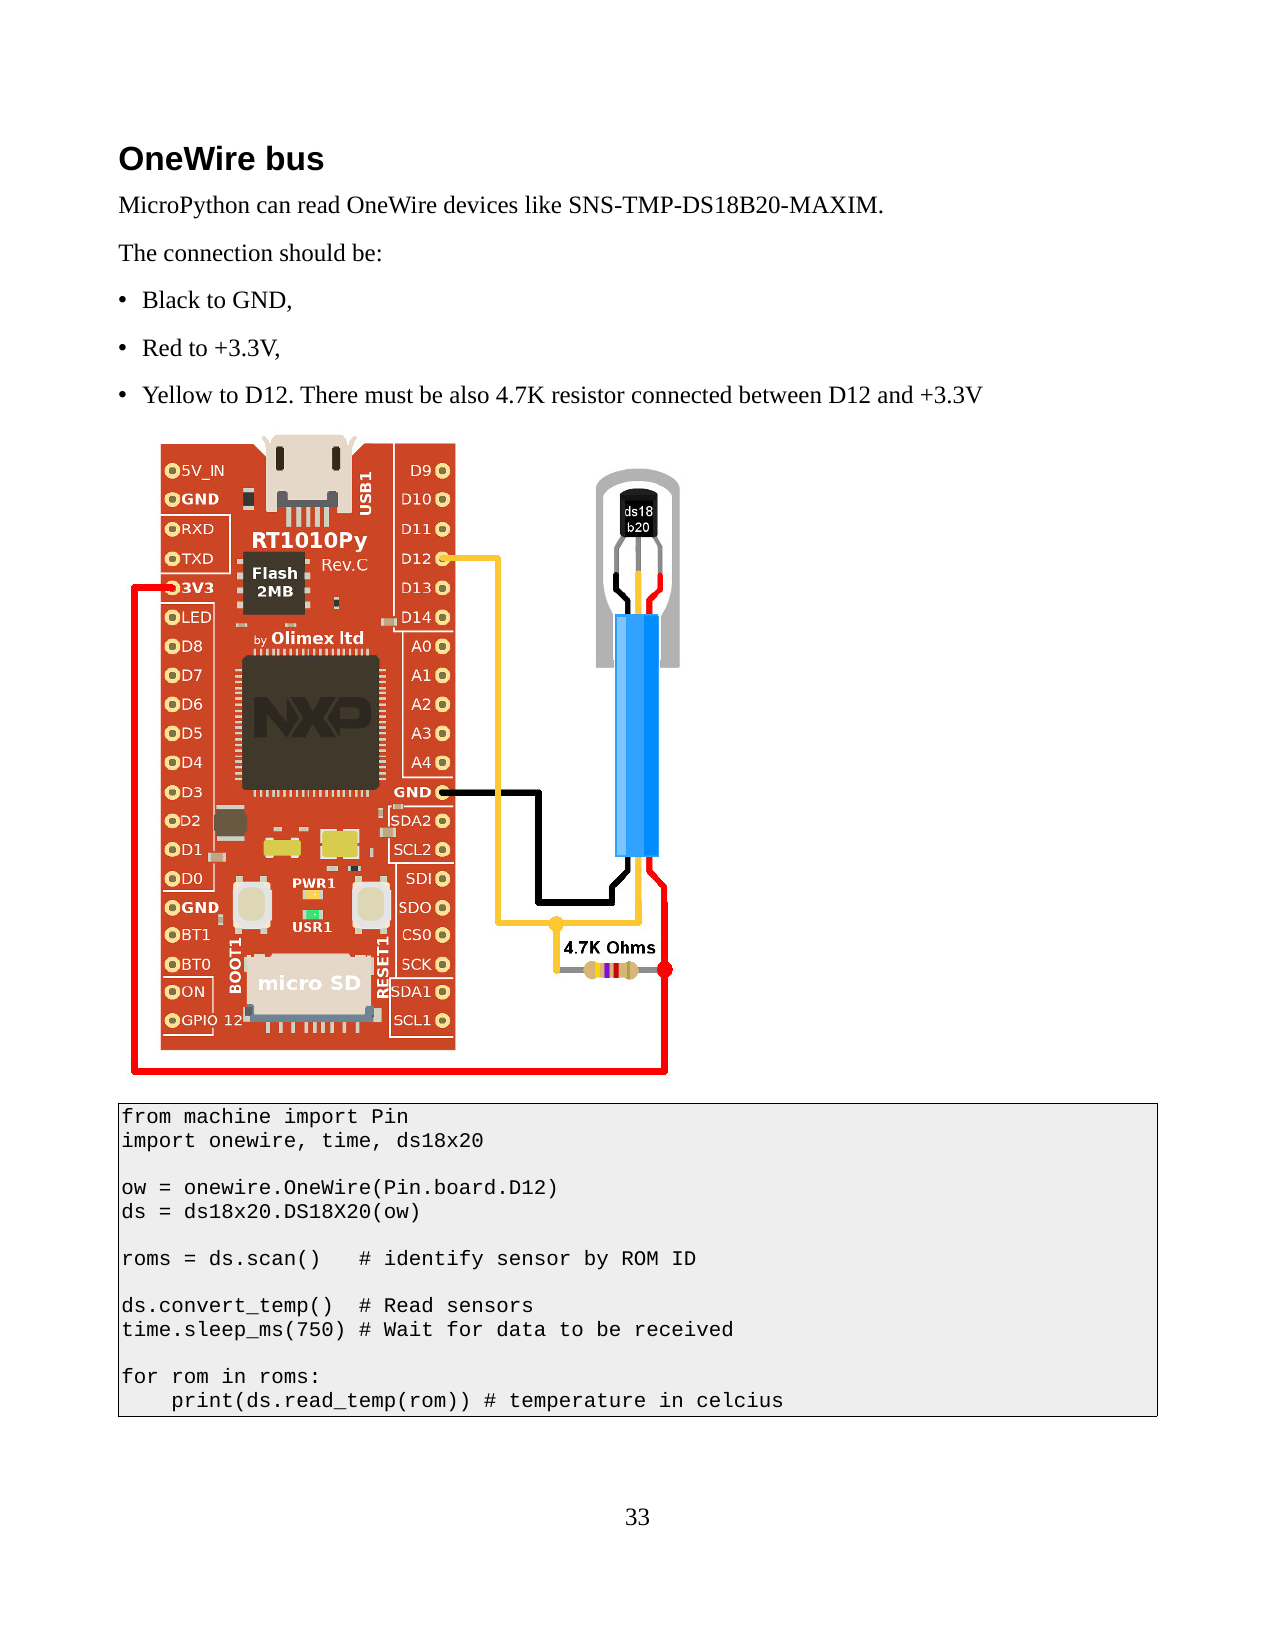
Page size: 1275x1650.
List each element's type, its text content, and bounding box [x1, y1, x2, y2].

list Yellow to D12. There must be also 4.7K resistor connected between D12 and +3.3V [118, 381, 1157, 409]
text MicroPython can read OneWire devices like SNS-TMP-DS18B20-MAXIM. [118, 190, 1157, 219]
subtitle OneWire bus [118, 139, 1157, 178]
picture [118, 428, 689, 1085]
text from machine import Pin import onewire, time, ds18x20 ow = onewire.OneWire(Pin.board.D12) ds = ds18x20.DS18X20(ow) roms = ds.scan() # identify sensor by ROM ID ds.convert_temp() # Read sensors time.sleep_ms(750) # Wait for data to be received for rom in roms: print(ds.read_temp(rom)) # temperature in celcius [119, 1104, 1157, 1416]
list Red to +3.3V, [118, 333, 1157, 362]
text The connection should be: [118, 238, 1157, 266]
list Black to GND, [118, 285, 1157, 314]
